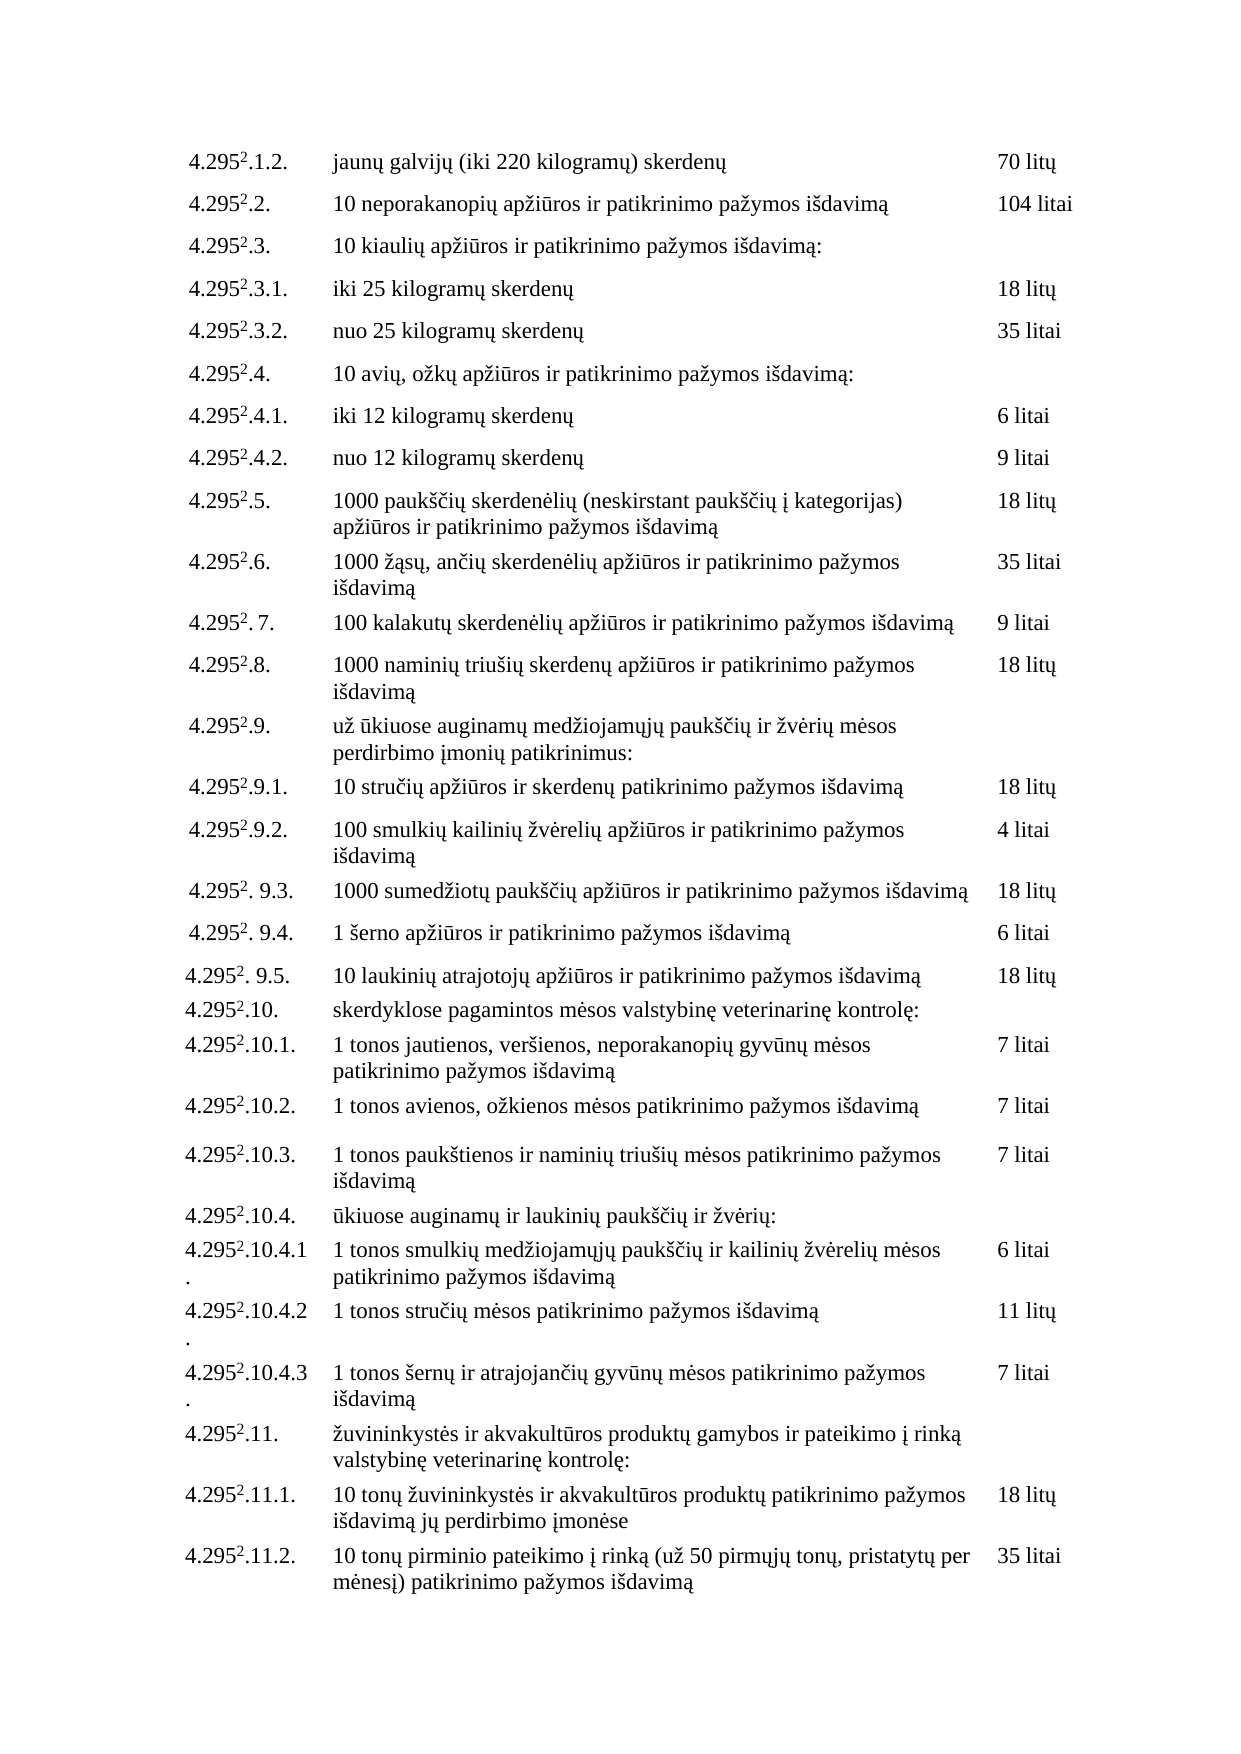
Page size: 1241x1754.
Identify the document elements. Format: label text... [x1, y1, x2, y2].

table_cell 100 kalakutų skerdenėlių apžiūros ir patikrinimo pažymos išdavimą [321, 609, 986, 651]
table_cell 4.2952.2. [177, 190, 321, 232]
table_cell 10 tonų žuvininkystės ir akvakultūros produktų patikrinimo pažymos išdavimą jų perdirbimo įmonėse [321, 1481, 986, 1542]
table_cell 4.2952.10.4.3. [174, 1359, 321, 1419]
table_cell 4.2952.4.2. [177, 445, 321, 487]
table_cell iki 12 kilogramų skerdenų [321, 402, 986, 444]
table_cell 1000 sumedžiotų paukščių apžiūros ir patikrinimo pažymos išdavimą [321, 877, 986, 919]
table_cell [986, 713, 1148, 773]
table_cell 4.2952.3.1. [177, 275, 321, 317]
table_cell 70 litų [986, 148, 1148, 190]
table_cell 4.2952. 9.3. [177, 877, 321, 919]
table_cell 9 litai [986, 609, 1148, 651]
table_cell skerdyklose pagamintos mėsos valstybinę veterinarinę kontrolę: [321, 996, 986, 1031]
table_cell 4.2952.10.3. [174, 1141, 321, 1202]
table_cell 1 tonos jautienos, veršienos, neporakanopių gyvūnų mėsos patikrinimo pažymos išdavimą [321, 1031, 986, 1092]
table_cell 4.2952.10.4.1. [174, 1236, 321, 1297]
table_cell 4.2952.4.1. [177, 402, 321, 444]
table_cell ūkiuose auginamų ir laukinių paukščių ir žvėrių: [321, 1202, 986, 1236]
table_cell 6 litai [986, 402, 1148, 444]
table_cell 6 litai [986, 1236, 1148, 1297]
table_cell 7 litai [986, 1092, 1148, 1141]
table_cell 4 litai [986, 816, 1148, 877]
table_cell 4.2952.3. [177, 233, 321, 275]
table_cell 18 litų [986, 877, 1148, 919]
table_cell 1 tonos paukštienos ir naminių triušių mėsos patikrinimo pažymos išdavimą [321, 1141, 986, 1202]
table_cell [986, 233, 1148, 275]
table_cell 4.2952.10.4. [174, 1202, 321, 1236]
table_cell [986, 1202, 1148, 1236]
table_cell 4.2952.9. [177, 713, 321, 773]
table_cell jaunų galvijų (iki 220 kilogramų) skerdenų [321, 148, 986, 190]
table_cell 7 litai [986, 1359, 1148, 1419]
table_cell 4.2952.8. [177, 651, 321, 712]
table_cell 1 tonos stručių mėsos patikrinimo pažymos išdavimą [321, 1298, 986, 1358]
table_cell 18 litų [986, 487, 1148, 548]
table_cell 10 stručių apžiūros ir skerdenų patikrinimo pažymos išdavimą [321, 774, 986, 816]
table_cell 4.2952. 9.5. [174, 962, 321, 996]
table_cell 4.2952.6. [177, 548, 321, 609]
table_cell 4.2952.10. [174, 996, 321, 1031]
table_cell 10 tonų pirminio pateikimo į rinką (už 50 pirmųjų tonų, pristatytų per mėnesį) patikrinimo pažymos išdavimą [321, 1542, 986, 1603]
table_cell 4.2952.4. [177, 360, 321, 402]
table_cell 9 litai [986, 445, 1148, 487]
table_cell žuvininkystės ir akvakultūros produktų gamybos ir pateikimo į rinką valstybinę veterinarinę kontrolę: [321, 1420, 986, 1481]
table_cell 4.2952.10.4.2. [174, 1298, 321, 1358]
table_cell 4.2952.9.1. [177, 774, 321, 816]
table_cell už ūkiuose auginamų medžiojamųjų paukščių ir žvėrių mėsos perdirbimo įmonių patikrinimus: [321, 713, 986, 773]
table_cell 4.2952.10.2. [174, 1092, 321, 1141]
table_cell 7 litai [986, 1031, 1148, 1092]
table_cell 1 tonos šernų ir atrajojančių gyvūnų mėsos patikrinimo pažymos išdavimą [321, 1359, 986, 1419]
table_cell 4.2952.9.2. [177, 816, 321, 877]
table_cell [986, 360, 1148, 402]
table_cell 7 litai [986, 1141, 1148, 1202]
table_cell 6 litai [986, 919, 1148, 962]
table_cell 18 litų [986, 275, 1148, 317]
table_cell 18 litų [986, 651, 1148, 712]
table_cell 11 litų [986, 1298, 1148, 1358]
table_cell 104 litai [986, 190, 1148, 232]
table_cell nuo 12 kilogramų skerdenų [321, 445, 986, 487]
table_cell 4.2952.11. [174, 1420, 321, 1481]
table_cell [986, 996, 1148, 1031]
table_cell nuo 25 kilogramų skerdenų [321, 317, 986, 360]
table_cell 1 tonos smulkių medžiojamųjų paukščių ir kailinių žvėrelių mėsos patikrinimo pažymos išdavimą [321, 1236, 986, 1297]
table_cell 1000 naminių triušių skerdenų apžiūros ir patikrinimo pažymos išdavimą [321, 651, 986, 712]
table_cell 18 litų [986, 1481, 1148, 1542]
table_cell 1000 paukščių skerdenėlių (neskirstant paukščių į kategorijas) apžiūros ir patikrinimo pažymos išdavimą [321, 487, 986, 548]
table_cell 4.2952.11.2. [174, 1542, 321, 1603]
table_cell 4.2952.3.2. [177, 317, 321, 360]
table_cell 35 litai [986, 1542, 1148, 1603]
table_cell 35 litai [986, 548, 1148, 609]
table_cell 10 laukinių atrajotojų apžiūros ir patikrinimo pažymos išdavimą [321, 962, 986, 996]
table_cell 10 avių, ožkų apžiūros ir patikrinimo pažymos išdavimą: [321, 360, 986, 402]
table_cell [986, 1420, 1148, 1481]
table_cell 4.2952.1.2. [177, 148, 321, 190]
table_cell 100 smulkių kailinių žvėrelių apžiūros ir patikrinimo pažymos išdavimą [321, 816, 986, 877]
table_cell 4.2952.11.1. [174, 1481, 321, 1542]
table_cell 4.2952.10.1. [174, 1031, 321, 1092]
table_cell 18 litų [986, 774, 1148, 816]
table_cell 4.2952. 9.4. [177, 919, 321, 962]
table_cell 4.2952.5. [177, 487, 321, 548]
table_cell 10 kiaulių apžiūros ir patikrinimo pažymos išdavimą: [321, 233, 986, 275]
table_cell 18 litų [986, 962, 1148, 996]
table_cell 1 šerno apžiūros ir patikrinimo pažymos išdavimą [321, 919, 986, 962]
table_cell 10 neporakanopių apžiūros ir patikrinimo pažymos išdavimą [321, 190, 986, 232]
table_cell 1000 žąsų, ančių skerdenėlių apžiūros ir patikrinimo pažymos išdavimą [321, 548, 986, 609]
table_cell 4.2952. 7. [177, 609, 321, 651]
table_cell iki 25 kilogramų skerdenų [321, 275, 986, 317]
table_cell 35 litai [986, 317, 1148, 360]
table_cell 1 tonos avienos, ožkienos mėsos patikrinimo pažymos išdavimą [321, 1092, 986, 1141]
